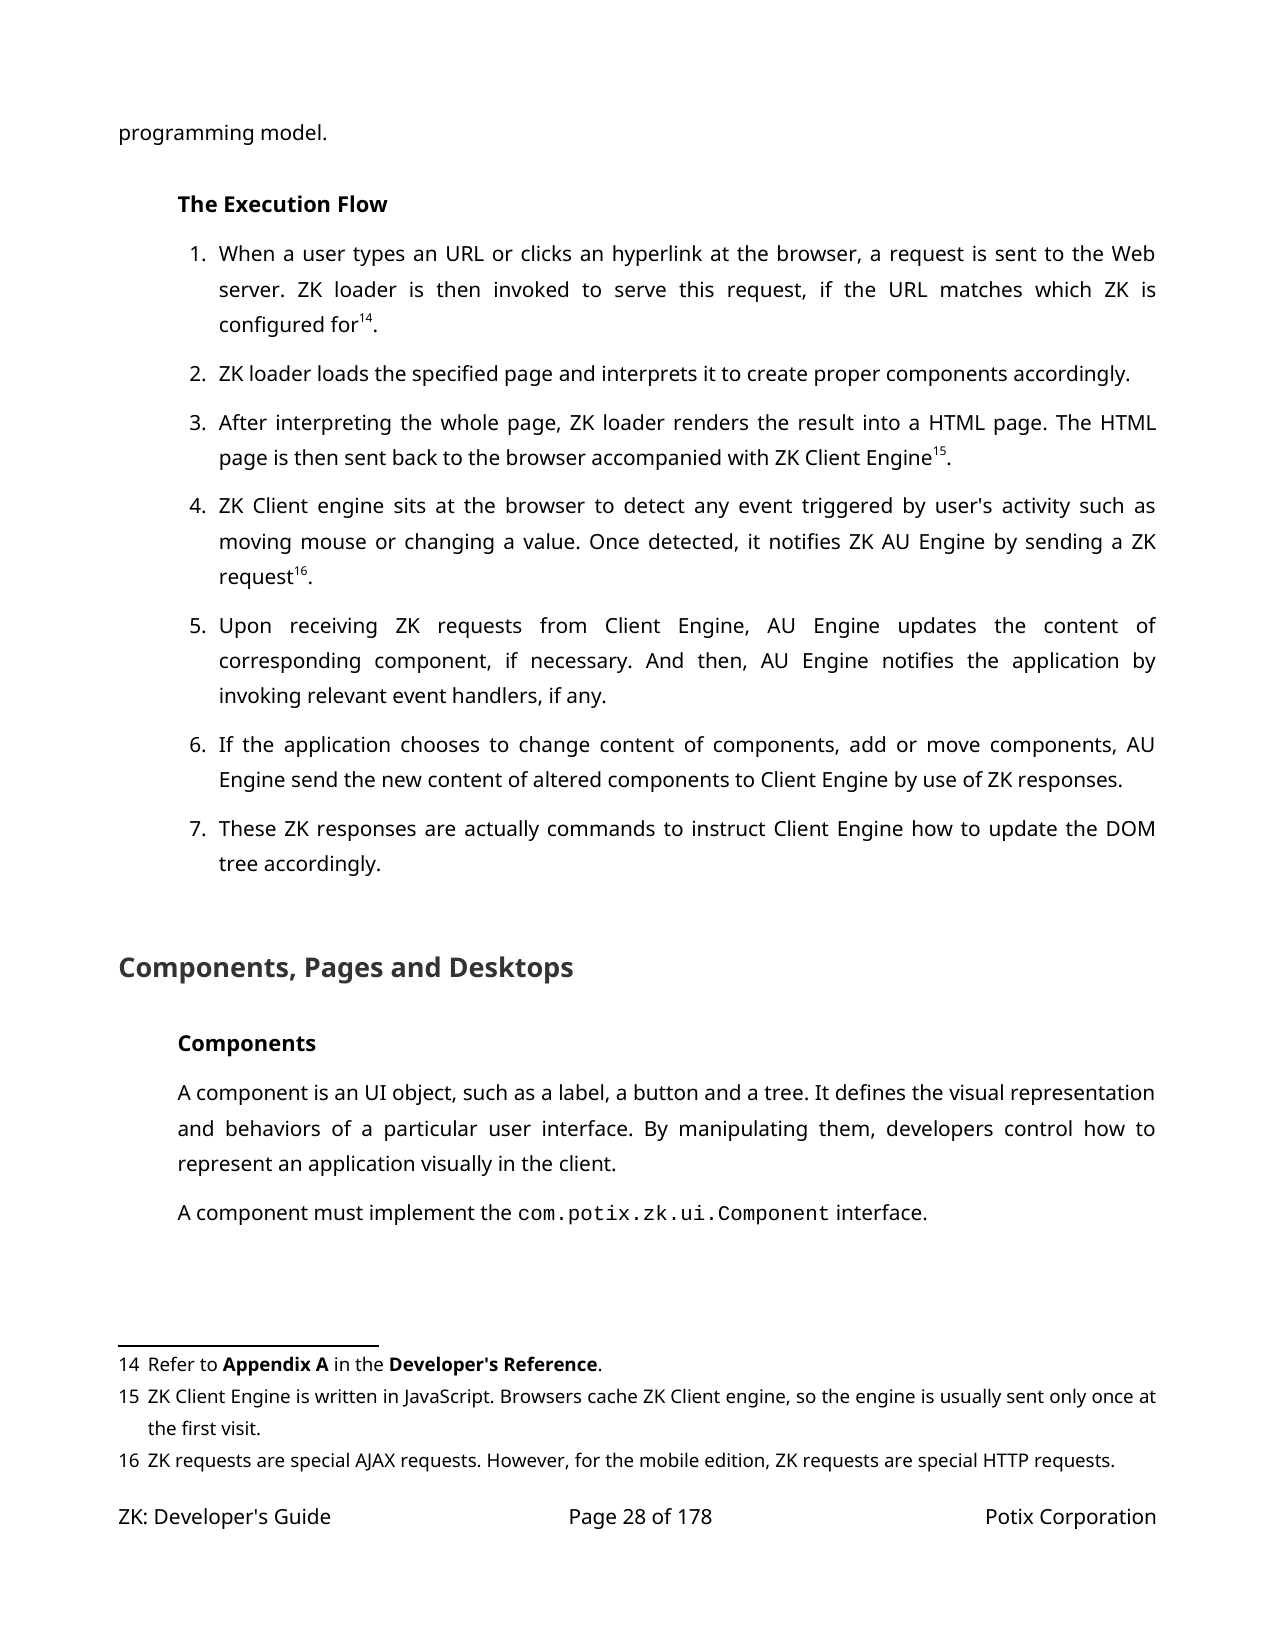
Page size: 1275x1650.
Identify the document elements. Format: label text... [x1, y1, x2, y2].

list After interpreting the whole page, ZK loader renders the result into a HTML page. The HTML page is then sent back to the browser accompanied with ZK Client Engine. [189, 408, 1157, 471]
list Upon receiving ZK requests from Client Engine, AU Engine updates the content of corresponding component, if necessary. And then, AU Engine notifies the application by invoking relevant event handlers, if any. [189, 611, 1157, 709]
list These ZK responses are actually commands to instruct Client Engine how to update the DOM tree accordingly. [189, 814, 1157, 878]
text programming model. [118, 118, 1157, 146]
list ZK Client engine sits at the browser to detect any event triggered by user's activity such as moving mouse or changing a value. Once detected, it notifies ZK AU Engine by sending a ZK request. [189, 492, 1157, 590]
list ZK loader loads the specified page and interprets it to create proper components accordingly. [189, 359, 1157, 387]
text A component is an UI object, such as a label, a button and a tree. It defines the visual representation and behaviors of a particular user interface. By manipulating them, developers control how to represent an application visually in the client. [177, 1078, 1157, 1177]
list ZK requests are special AJAX requests. However, for the mobile edition, ZK requests are special HTTP requests. [118, 1447, 1157, 1473]
list When a user types an URL or clicks an hyperlink at the browser, a request is sent to the Web server. ZK loader is then invoked to serve this request, if the URL matches which ZK is configured for. [189, 239, 1157, 338]
text A component must implement the com.potix.zk.ui.Component interface. [177, 1198, 1157, 1226]
list ZK Client Engine is written in JavaScript. Browsers cache ZK Client engine, so the engine is usually sent only once at the first visit. [118, 1384, 1157, 1441]
subtitle Components [177, 1028, 1157, 1058]
list If the application chooses to change content of components, add or move components, AU Engine send the new content of altered components to Client Engine by use of ZK responses. [189, 730, 1157, 794]
list Refer to Appendix A in the Developer's Reference. [118, 1352, 1157, 1377]
subtitle Components, Pages and Desktops [118, 948, 1157, 985]
subtitle The Execution Flow [177, 189, 1157, 219]
